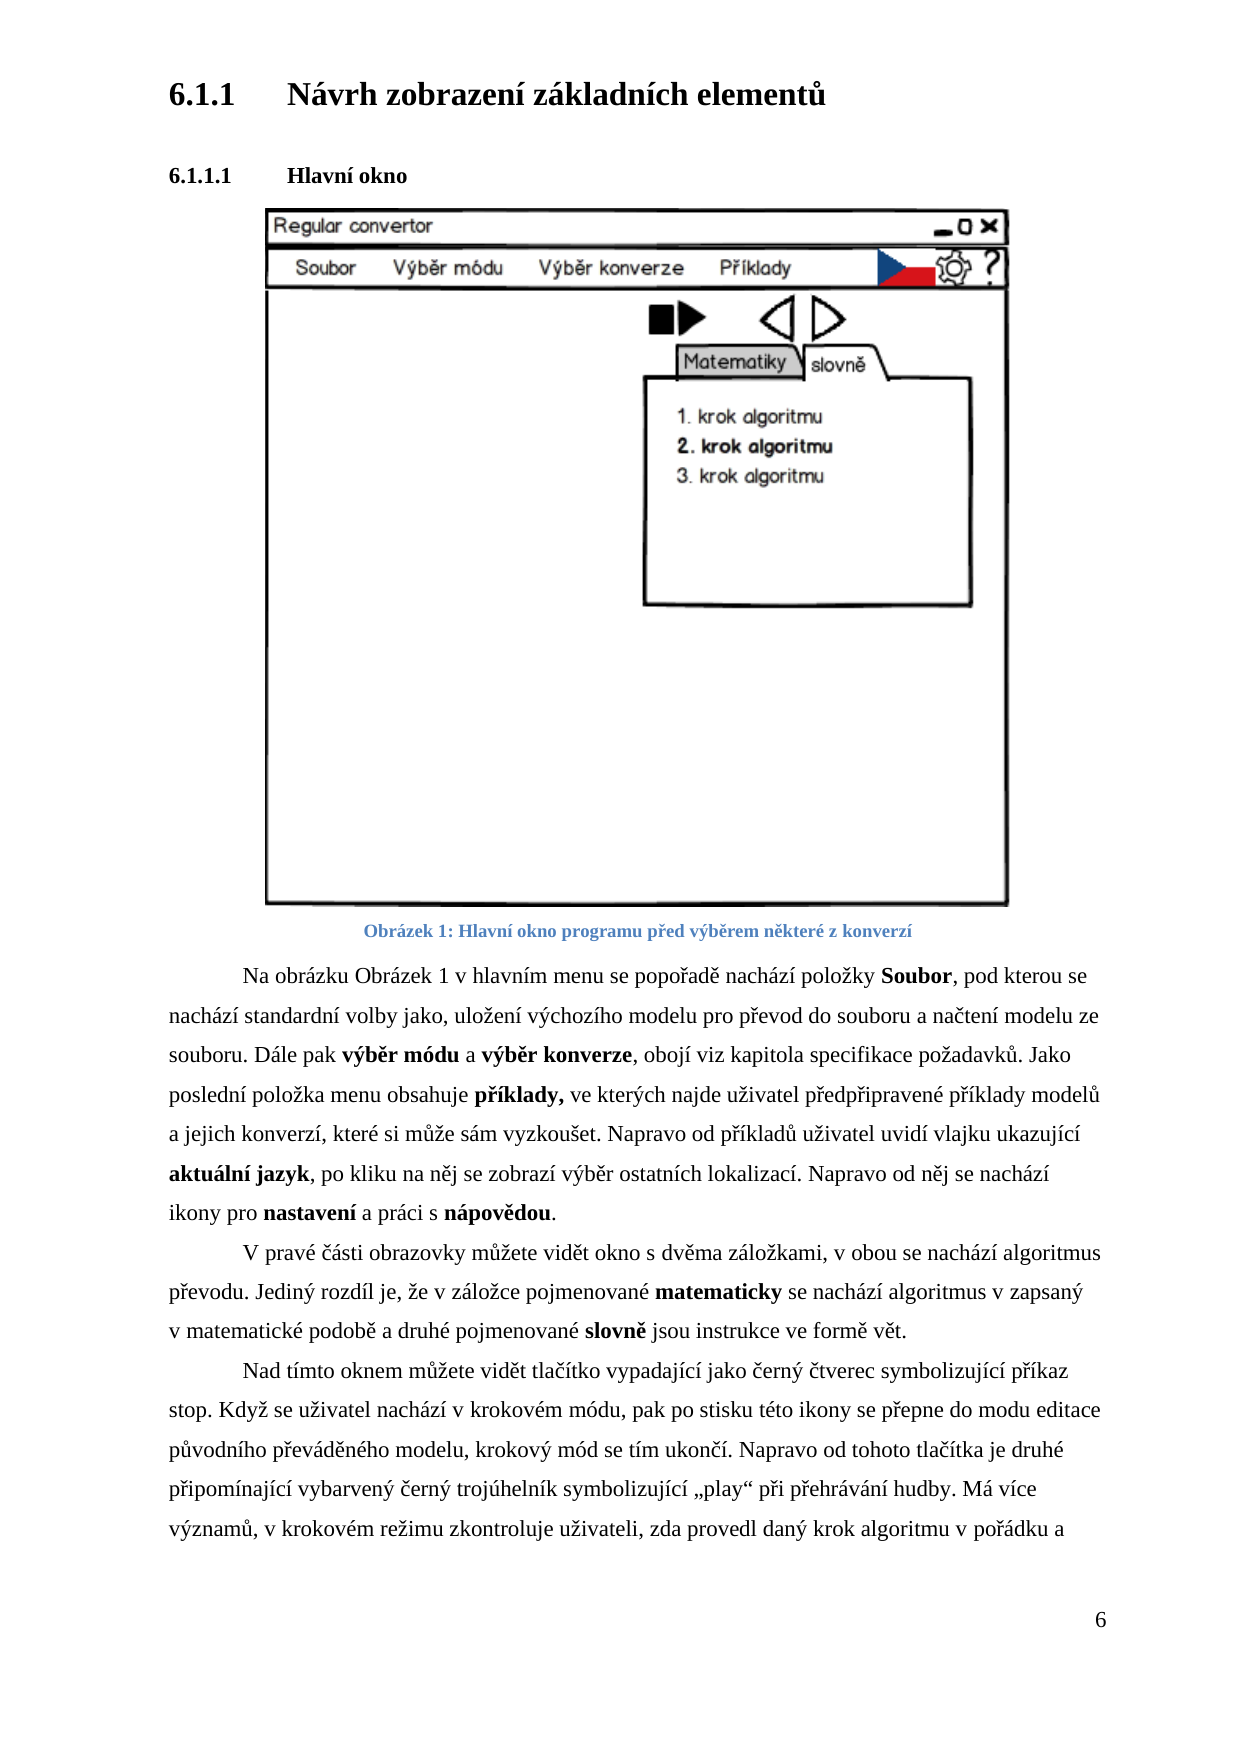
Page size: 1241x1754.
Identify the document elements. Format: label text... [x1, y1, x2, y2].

text Obrázek 1: Hlavní okno programu před výběrem některé z konverzí [169, 920, 1106, 941]
subtitle Hlavní okno [169, 162, 1106, 189]
text V pravé části obrazovky můžete vidět okno s dvěma záložkami, v obou se nachází algoritmus převodu. Jediný rozdíl je, že v záložce pojmenované matematicky se nachází algoritmus v zapsaný v matematické podobě a druhé pojmenované slovně jsou instrukce ve formě vět. [169, 1238, 1106, 1344]
text Na obrázku 1 v hlavním menu se popořadě nachází položky Soubor, pod kterou se nachází standardní volby jako, uložení výchozího modelu pro převod do souboru a načtení modelu ze souboru. Dále pak výběr módu a výběr konverze, obojí viz kapitola specifikace požadavků. Jako poslední položka menu obsahuje příklady, ve kterých najde uživatel předpřipravené příklady modelů a jejich konverzí, které si může sám vyzkoušet. Napravo od příkladů uživatel uvidí vlajku ukazující aktuální jazyk, po kliku na něj se zobrazí výběr ostatních lokalizací. Napravo od něj se nachází ikony pro nastavení a práci s nápovědou. [169, 962, 1106, 1225]
subtitle Návrh zobrazení základních elementů [169, 74, 1106, 112]
text Nad tímto oknem můžete vidět tlačítko vypadající jako černý čtverec symbolizující příkaz stop. Když se uživatel nachází v krokovém módu, pak po stisku této ikony se přepne do modu editace původního převáděného modelu, krokový mód se tím ukončí. Napravo od tohoto tlačítka je druhé připomínající vybarvený černý trojúhelník symbolizující „play“ při přehrávání hudby. Má více významů, v krokovém režimu zkontroluje uživateli, zda provedl daný krok algoritmu v pořádku a [169, 1357, 1106, 1541]
